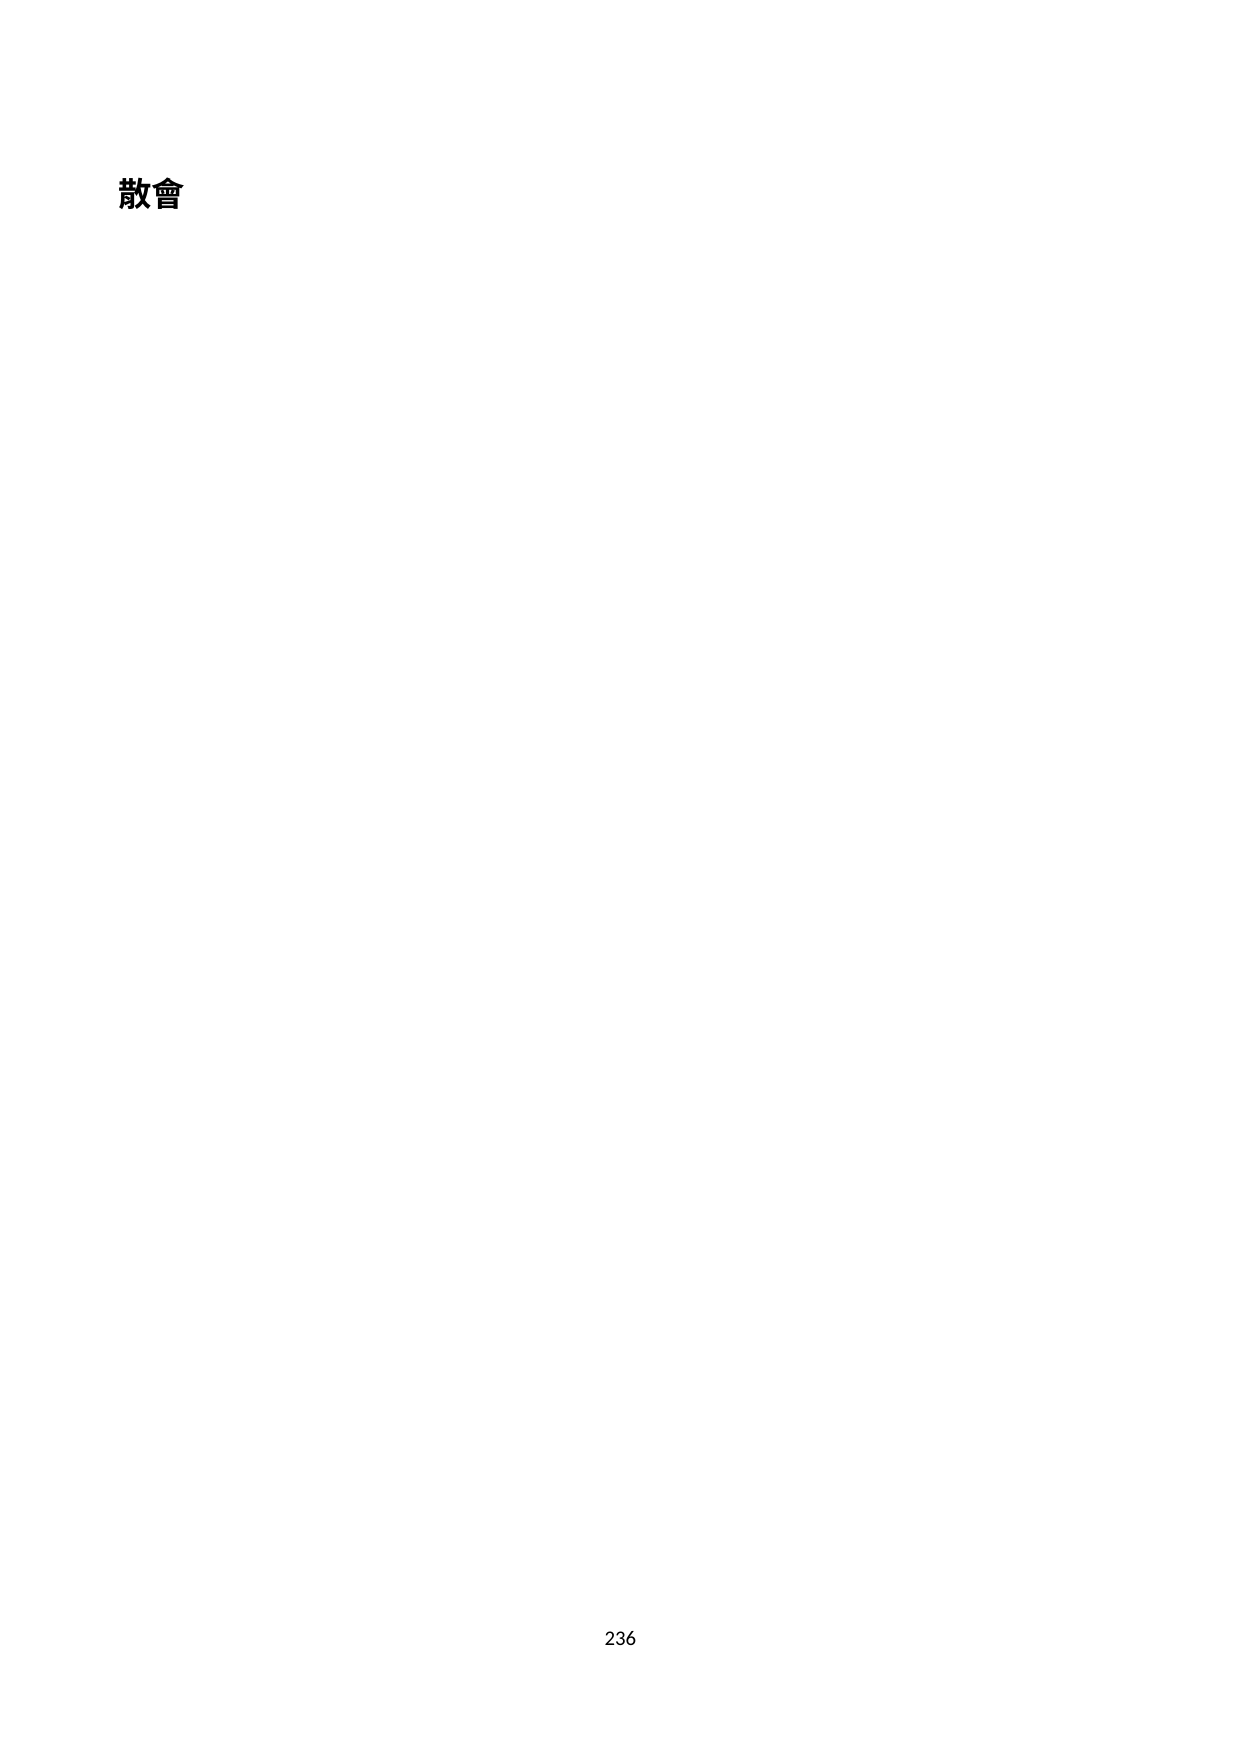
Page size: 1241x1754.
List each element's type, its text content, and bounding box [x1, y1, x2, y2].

text 散會 [118, 169, 1122, 215]
